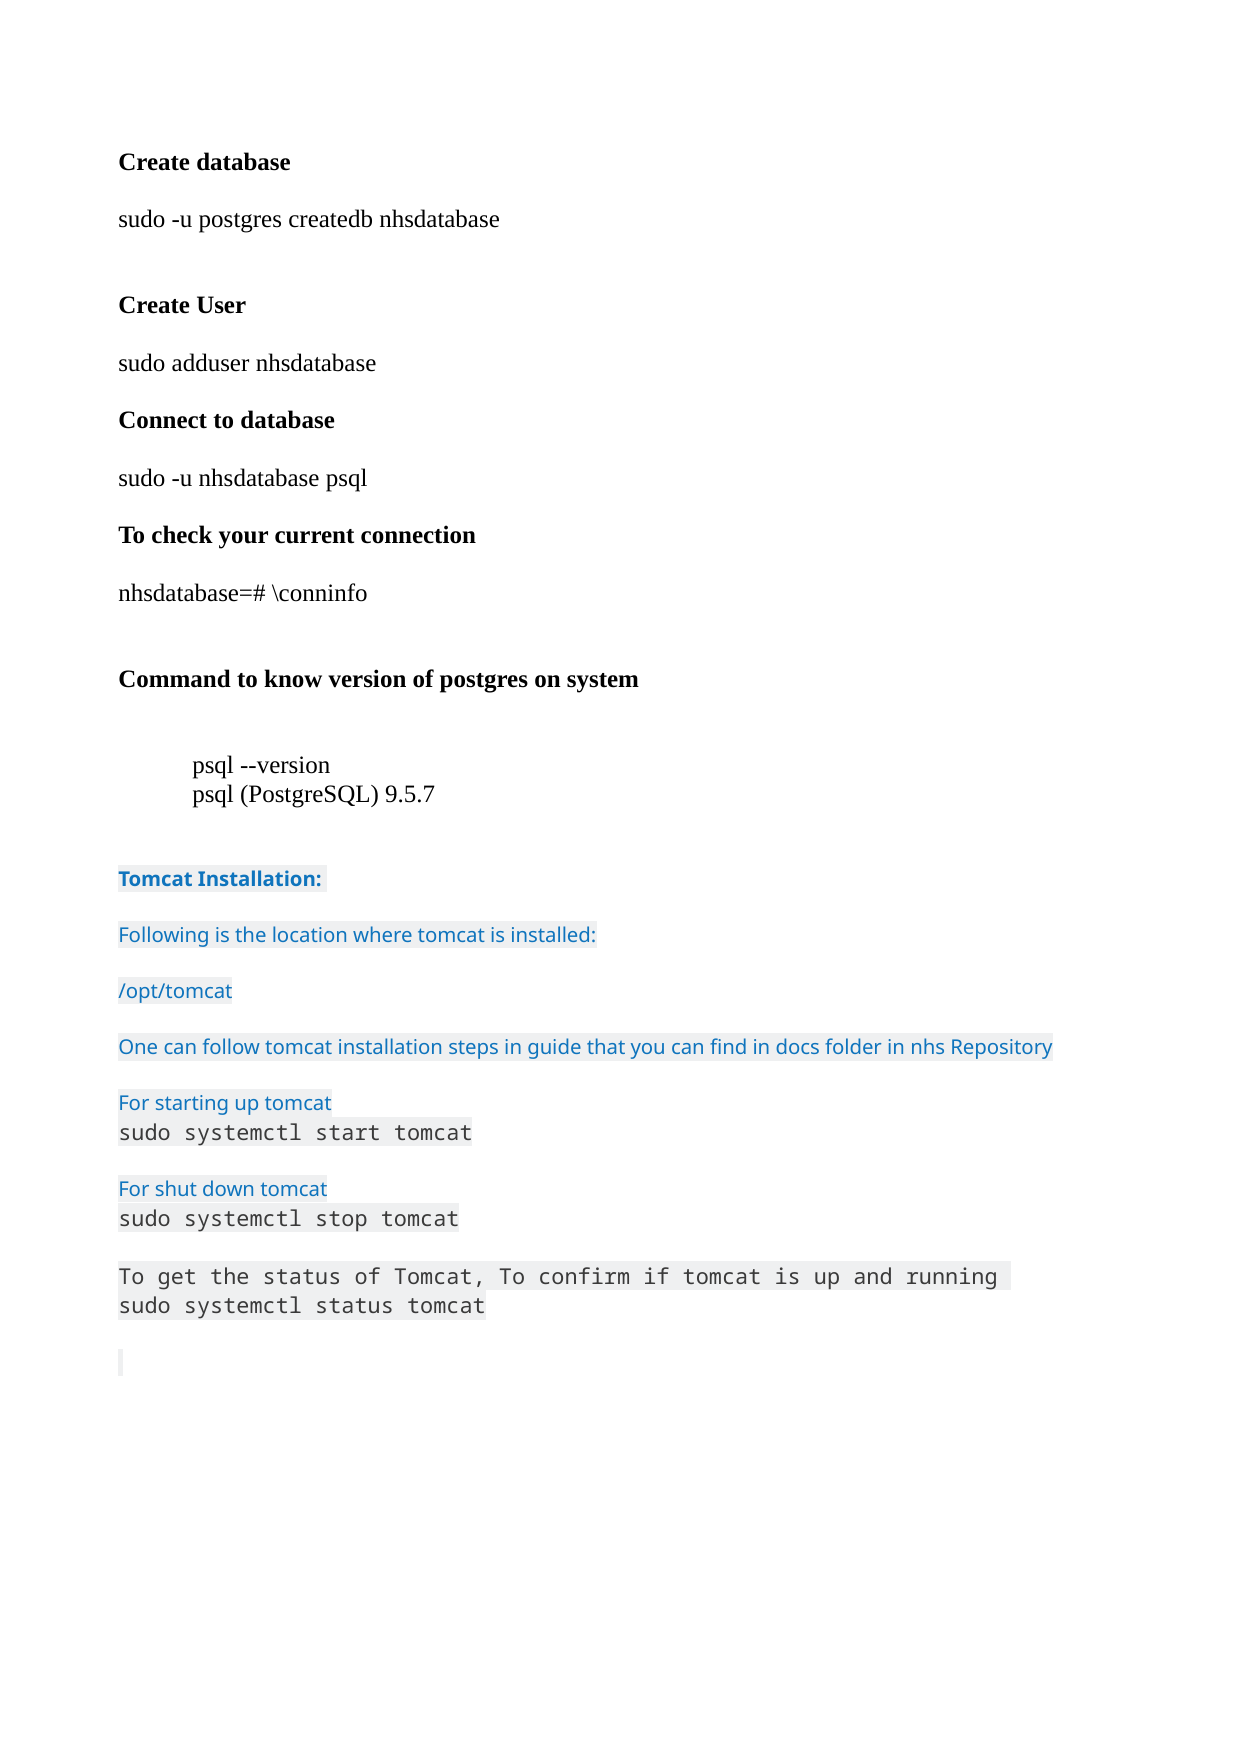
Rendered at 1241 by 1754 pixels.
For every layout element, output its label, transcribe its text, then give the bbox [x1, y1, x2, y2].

text sudo adduser nhsdatabase [118, 348, 1122, 377]
text sudo -u nhsdatabase psql [118, 463, 1122, 492]
text To check your current connection [118, 521, 1122, 549]
text sudo -u postgres createdb nhsdatabase [118, 204, 1122, 233]
text sudo systemctl stop tomcat [118, 1202, 1122, 1232]
text nhsdatabase=# \conninfo [118, 578, 1122, 607]
text psql (PostgreSQL) 9.5.7 [118, 779, 1122, 808]
text Command to know version of postgres on system [118, 664, 1122, 693]
text One can follow tomcat installation steps in guide that you can find in docs folder in nhs Repository [118, 1033, 1122, 1061]
text Create database [118, 147, 1122, 176]
text Tomcat Installation: [118, 865, 1122, 892]
text sudo systemctl start tomcat [118, 1117, 1122, 1146]
text To get the status of Tomcat, To confirm if tomcat is up and running [118, 1261, 1122, 1290]
text /opt/tomcat [118, 977, 1122, 1004]
text psql --version [118, 751, 1122, 779]
text Connect to database [118, 406, 1122, 434]
text sudo systemctl status tomcat [118, 1290, 1122, 1320]
text For shut down tomcat [118, 1175, 1122, 1202]
text Following is the location where tomcat is installed: [118, 921, 1122, 948]
text Create User [118, 291, 1122, 319]
text For starting up tomcat [118, 1089, 1122, 1117]
